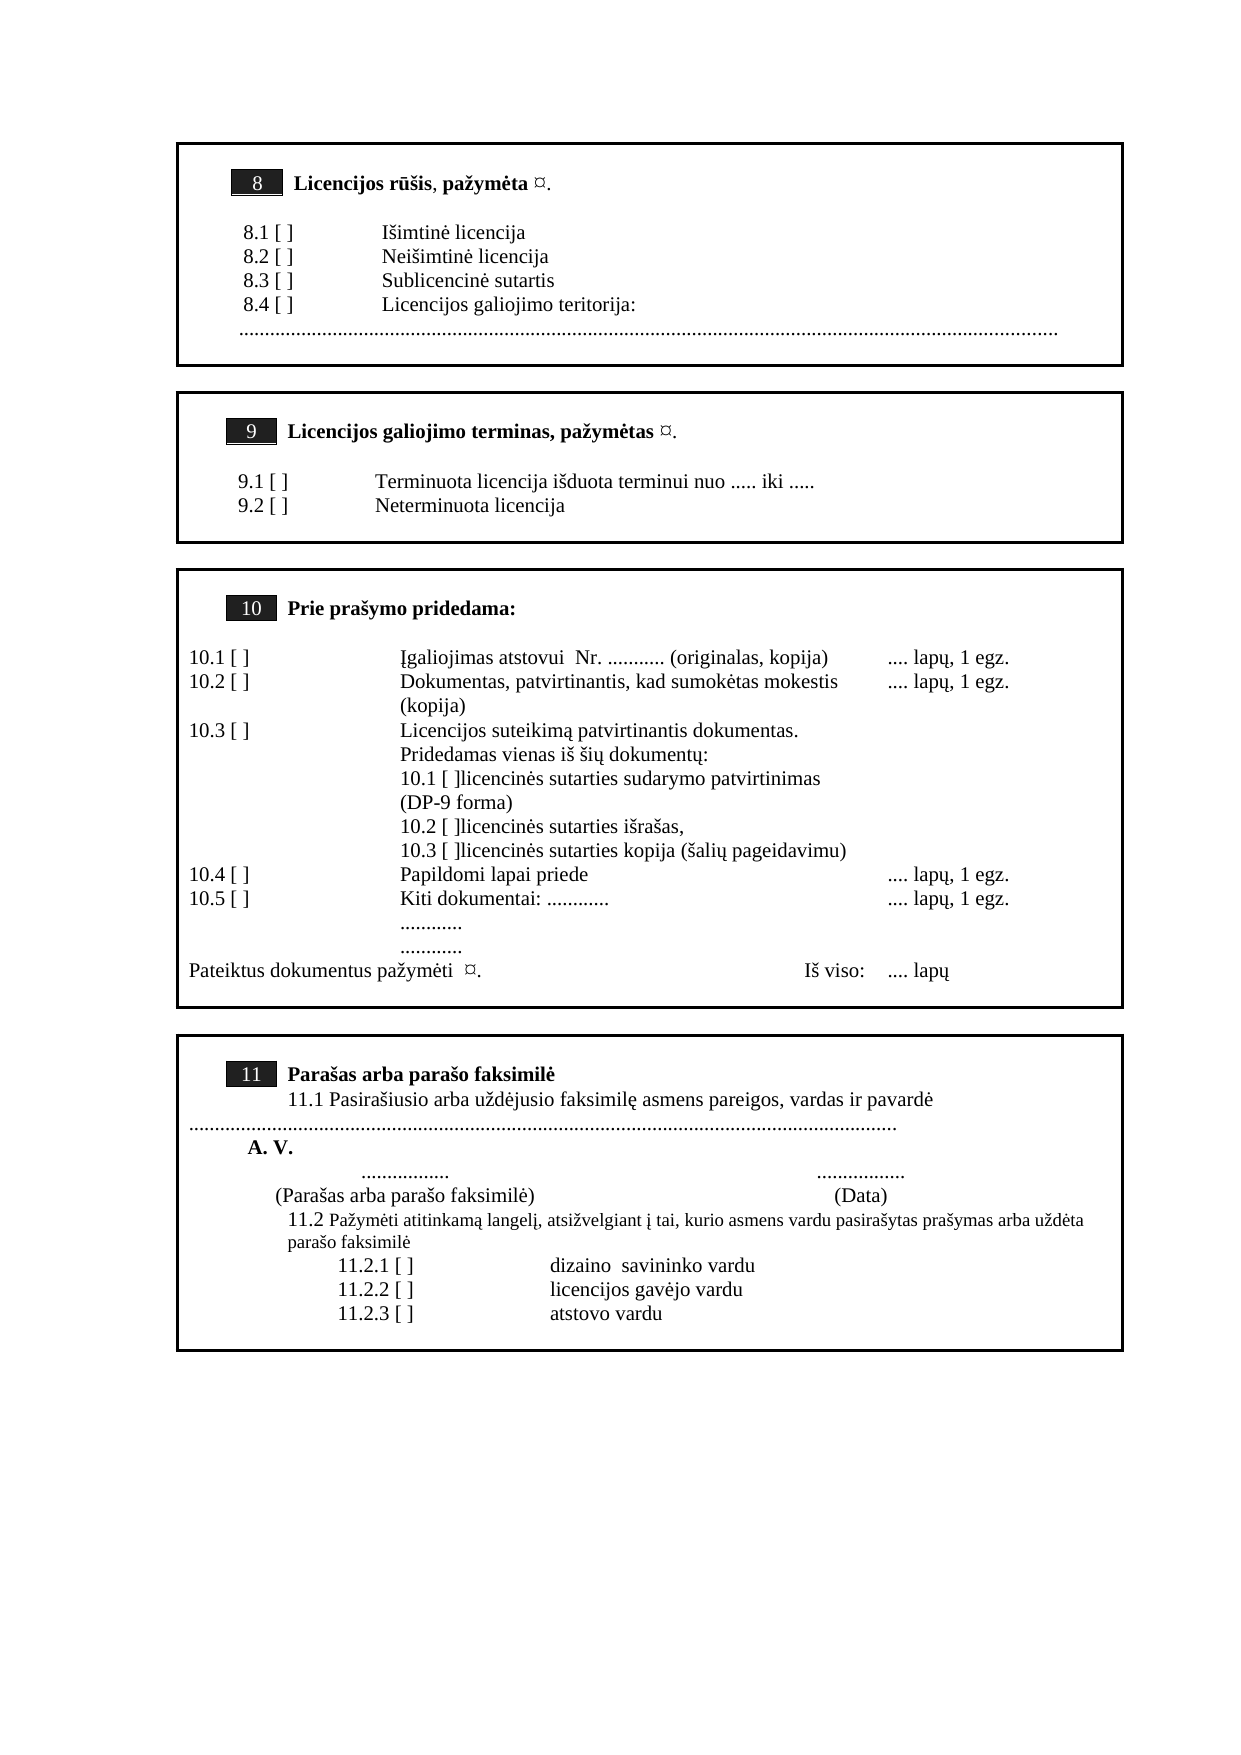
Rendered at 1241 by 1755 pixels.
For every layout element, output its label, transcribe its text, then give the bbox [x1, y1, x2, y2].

table_cell [1014, 982, 1121, 1006]
table_cell [1014, 1325, 1121, 1349]
table_cell [876, 838, 1121, 862]
table_cell [1074, 195, 1121, 219]
table_cell 11.1 Pasirašiusio arba uždėjusio faksimilę asmens pareigos, vardas ir pavardė [276, 1086, 1121, 1111]
table_header [276, 571, 1121, 595]
table_cell .... lapų, 1 egz. [876, 645, 1121, 669]
table_cell Išimtinė licencija [370, 220, 1121, 244]
table_cell [876, 766, 1121, 814]
table_cell [179, 493, 227, 517]
table_cell [179, 220, 232, 244]
table_cell 10.1 [ ][] licencinės sutarties sudarymo patvirtinimas (DP-9 forma) [389, 766, 876, 814]
table_cell ................. (Data) [633, 1159, 1088, 1207]
table_cell .... lapų, 1 egz. [876, 862, 1121, 886]
table_cell 8.3 [ ][] [232, 268, 370, 292]
table_header [227, 571, 276, 595]
table_cell [179, 244, 232, 268]
table_cell [276, 982, 1013, 1006]
table_cell [227, 621, 276, 645]
table_cell 8.4 [ ][] [232, 292, 370, 316]
table_cell Terminuota licencija išduota terminui nuo ..... iki ..... [364, 469, 1121, 493]
table_cell 11.2.2 [ ][] [326, 1277, 538, 1301]
table_cell [227, 1207, 276, 1253]
table_cell Įgaliojimas atstovui Nr. ........... (originalas, kopija) [389, 645, 876, 669]
table_cell Licencijos rūšis, pažymėta [x]. [283, 169, 1121, 194]
table_cell Sublicencinė sutartis [370, 268, 1121, 292]
table_header [227, 394, 276, 418]
table_header [227, 1037, 276, 1061]
table_cell 11.2.3 [ ][] [326, 1301, 538, 1325]
table_cell 10.5 [ ][] [179, 886, 388, 958]
table_cell [227, 517, 363, 541]
table_cell [1074, 316, 1121, 340]
table_cell 9.1 [ ][] [227, 469, 363, 493]
table_cell [364, 517, 1013, 541]
table_cell [1076, 444, 1121, 468]
table_cell [179, 982, 227, 1006]
table_cell [179, 169, 231, 194]
table_cell Licencijos galiojimo teritorija: [370, 292, 1121, 316]
table_cell [179, 1253, 326, 1277]
table_cell [179, 268, 232, 292]
table_cell [179, 292, 232, 316]
table_cell [876, 814, 1121, 838]
table_cell 10.3 [ ][] licencinės sutarties kopija (šalių pageidavimu) [389, 838, 876, 862]
table_cell Licencijos suteikimą patvirtinantis dokumentas. Pridedamas vienas iš šių dokumentų: [389, 718, 876, 766]
table_cell atstovo vardu [539, 1301, 1121, 1325]
table_cell Prie prašymo pridedama: [277, 595, 1121, 620]
table_cell ................. (Parašas arba parašo faksimilė) [179, 1159, 633, 1207]
table_cell 10.3 [ ][] [179, 718, 388, 766]
table_cell Iš viso: [701, 958, 876, 982]
table_cell Neterminuota licencija [364, 493, 1121, 517]
table_cell Papildomi lapai priede [389, 862, 876, 886]
table_cell 11.2.1 [ ][] [326, 1253, 538, 1277]
table_cell 11.2 Pažymėti atitinkamą langelį, atsižvelgiant į tai, kurio asmens vardu pasirašytas prašymas arba uždėta parašo faksimilė [276, 1207, 1121, 1253]
table_cell [179, 316, 227, 340]
table_cell [179, 418, 226, 443]
table_cell [179, 1086, 227, 1111]
table_cell .... lapų, 1 egz. [876, 886, 1121, 958]
table_cell [276, 1325, 1013, 1349]
table_cell [876, 718, 1121, 766]
table_cell [1014, 517, 1121, 541]
table_cell 10.4 [ ][] [179, 862, 388, 886]
table_cell licencijos gavėjo vardu [539, 1277, 1121, 1301]
table_cell [1089, 1111, 1121, 1159]
table_cell 8.2 [ ][] [232, 244, 370, 268]
table_header [276, 394, 1121, 418]
table_cell [232, 340, 370, 364]
table_header [232, 145, 282, 169]
table_cell [389, 444, 1076, 468]
table_cell 11 [227, 1062, 276, 1086]
table_cell Kiti dokumentai: ............ ............ ............ [389, 886, 876, 958]
table_header [179, 571, 227, 595]
table_cell 9 [227, 419, 276, 443]
table_cell 8.1 [ ][] [232, 220, 370, 244]
table_cell ... A. V. [179, 1111, 1063, 1159]
table_cell [179, 1061, 226, 1086]
table_cell [179, 195, 397, 219]
table_cell [1011, 340, 1121, 364]
table_cell [179, 444, 388, 468]
table_cell Pateiktus dokumentus pažymėti [x]. [179, 958, 701, 982]
table_cell [227, 1087, 276, 1111]
table_cell [179, 517, 227, 541]
table_cell [179, 1301, 326, 1325]
table_cell 10.2 [ ][] licencinės sutarties išrašas, [389, 814, 876, 838]
table_cell Neišimtinė licencija [370, 244, 1121, 268]
table_cell [179, 595, 226, 620]
table_cell [227, 1325, 276, 1349]
table_cell 10.1 [ ][] [179, 645, 388, 669]
table_cell 8 [232, 170, 282, 194]
table_cell [179, 620, 227, 645]
table_header [179, 1037, 227, 1061]
table_header [283, 145, 1121, 169]
table_header [179, 145, 232, 169]
table_header [179, 394, 227, 418]
table_cell .... lapų, 1 egz. [876, 669, 1121, 717]
table_cell [370, 340, 1011, 364]
table_cell dizaino savininko vardu [539, 1253, 1121, 1277]
table_cell [179, 766, 388, 814]
table_cell [179, 814, 388, 838]
table_cell [179, 469, 227, 493]
table_cell [179, 1325, 227, 1349]
table_cell [179, 838, 388, 862]
table_cell 9.2 [ ][] [227, 493, 363, 517]
table_cell Parašas arba parašo faksimilė [277, 1061, 1121, 1086]
table_cell [1064, 1111, 1088, 1159]
table_header [276, 1037, 1121, 1061]
table_cell [276, 620, 1121, 645]
table_cell Dokumentas, patvirtinantis, kad sumokėtas mokestis (kopija) [389, 669, 876, 717]
table_cell 10.2 [ ][] [179, 669, 388, 717]
table_cell Licencijos galiojimo terminas, pažymėtas [x]. [277, 418, 1121, 443]
table_cell [1089, 1159, 1121, 1207]
table_cell 10 [227, 596, 276, 620]
table_cell .... lapų [876, 958, 1121, 982]
table_cell [227, 982, 276, 1006]
table_cell [397, 195, 1074, 219]
table_cell [179, 1207, 227, 1253]
table_cell [179, 340, 232, 364]
table_cell [179, 1277, 326, 1301]
table_cell ... [227, 316, 1074, 340]
